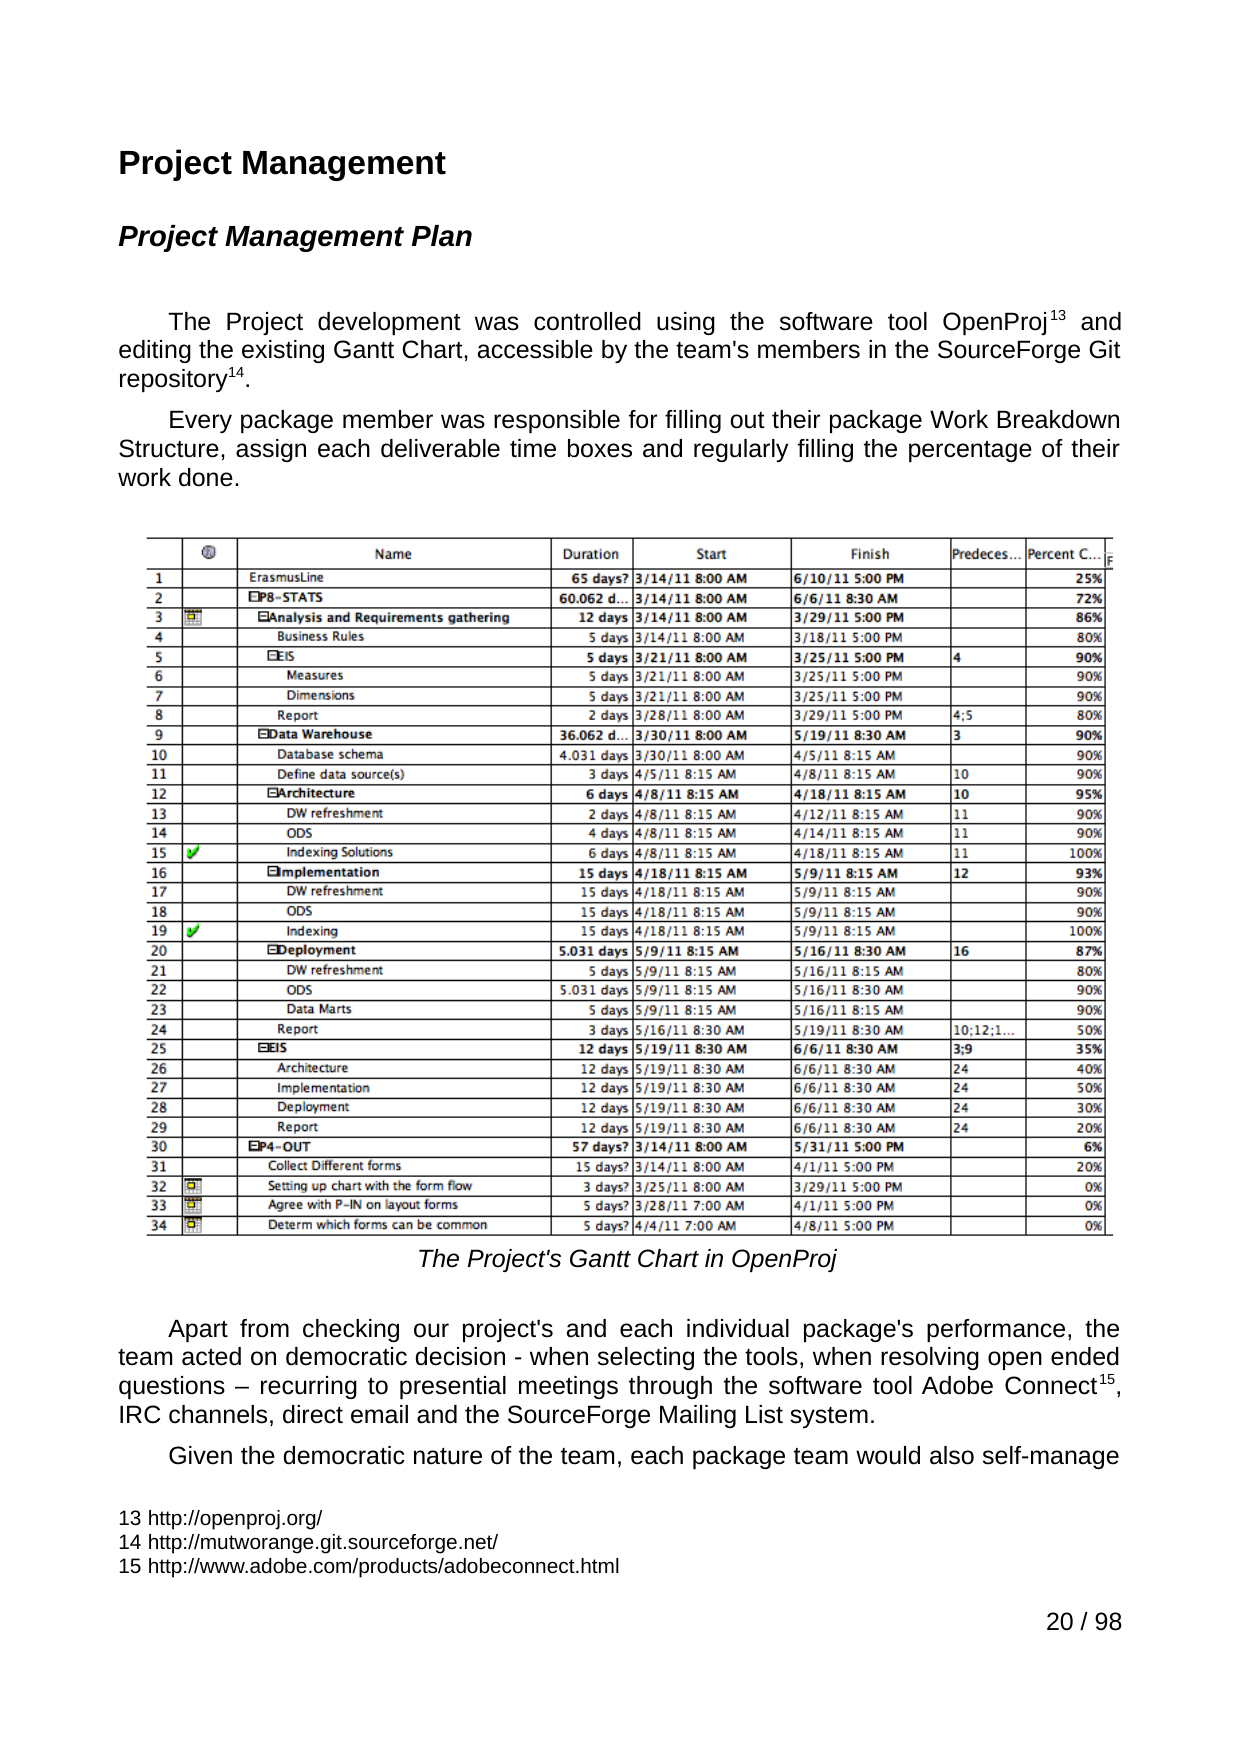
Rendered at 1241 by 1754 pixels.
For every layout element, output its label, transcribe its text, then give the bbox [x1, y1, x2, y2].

text http://www.adobe.com/products/adobeconnect.html [118, 1554, 1122, 1578]
picture [143, 531, 1114, 1244]
text http://openproj.org/ [118, 1506, 1122, 1530]
subtitle Project Management Plan [118, 219, 1122, 253]
text The Project development was controlled using the software tool OpenProj and editing the existing Gantt Chart, accessible by the team's members in the SourceForge Git repository. [118, 307, 1122, 393]
text Apart from checking our project's and each individual package's performance, the team acted on democratic decision - when selecting the tools, when resolving open ended questions – recurring to presential meetings through the software tool Adobe Connect, IRC channels, direct email and the SourceForge Mailing List system. [118, 1314, 1122, 1429]
text http://mutworange.git.sourceforge.net/ [118, 1530, 1122, 1554]
text Every package member was responsible for filling out their package Work Breakdown Structure, assign each deliverable time boxes and regularly filling the percentage of their work done. [118, 405, 1122, 492]
text Given the democratic nature of the team, each package team would also self-manage [118, 1441, 1122, 1470]
subtitle Project Management [118, 143, 1122, 182]
text The Project's Gantt Chart in OpenProj [143, 1244, 1113, 1272]
